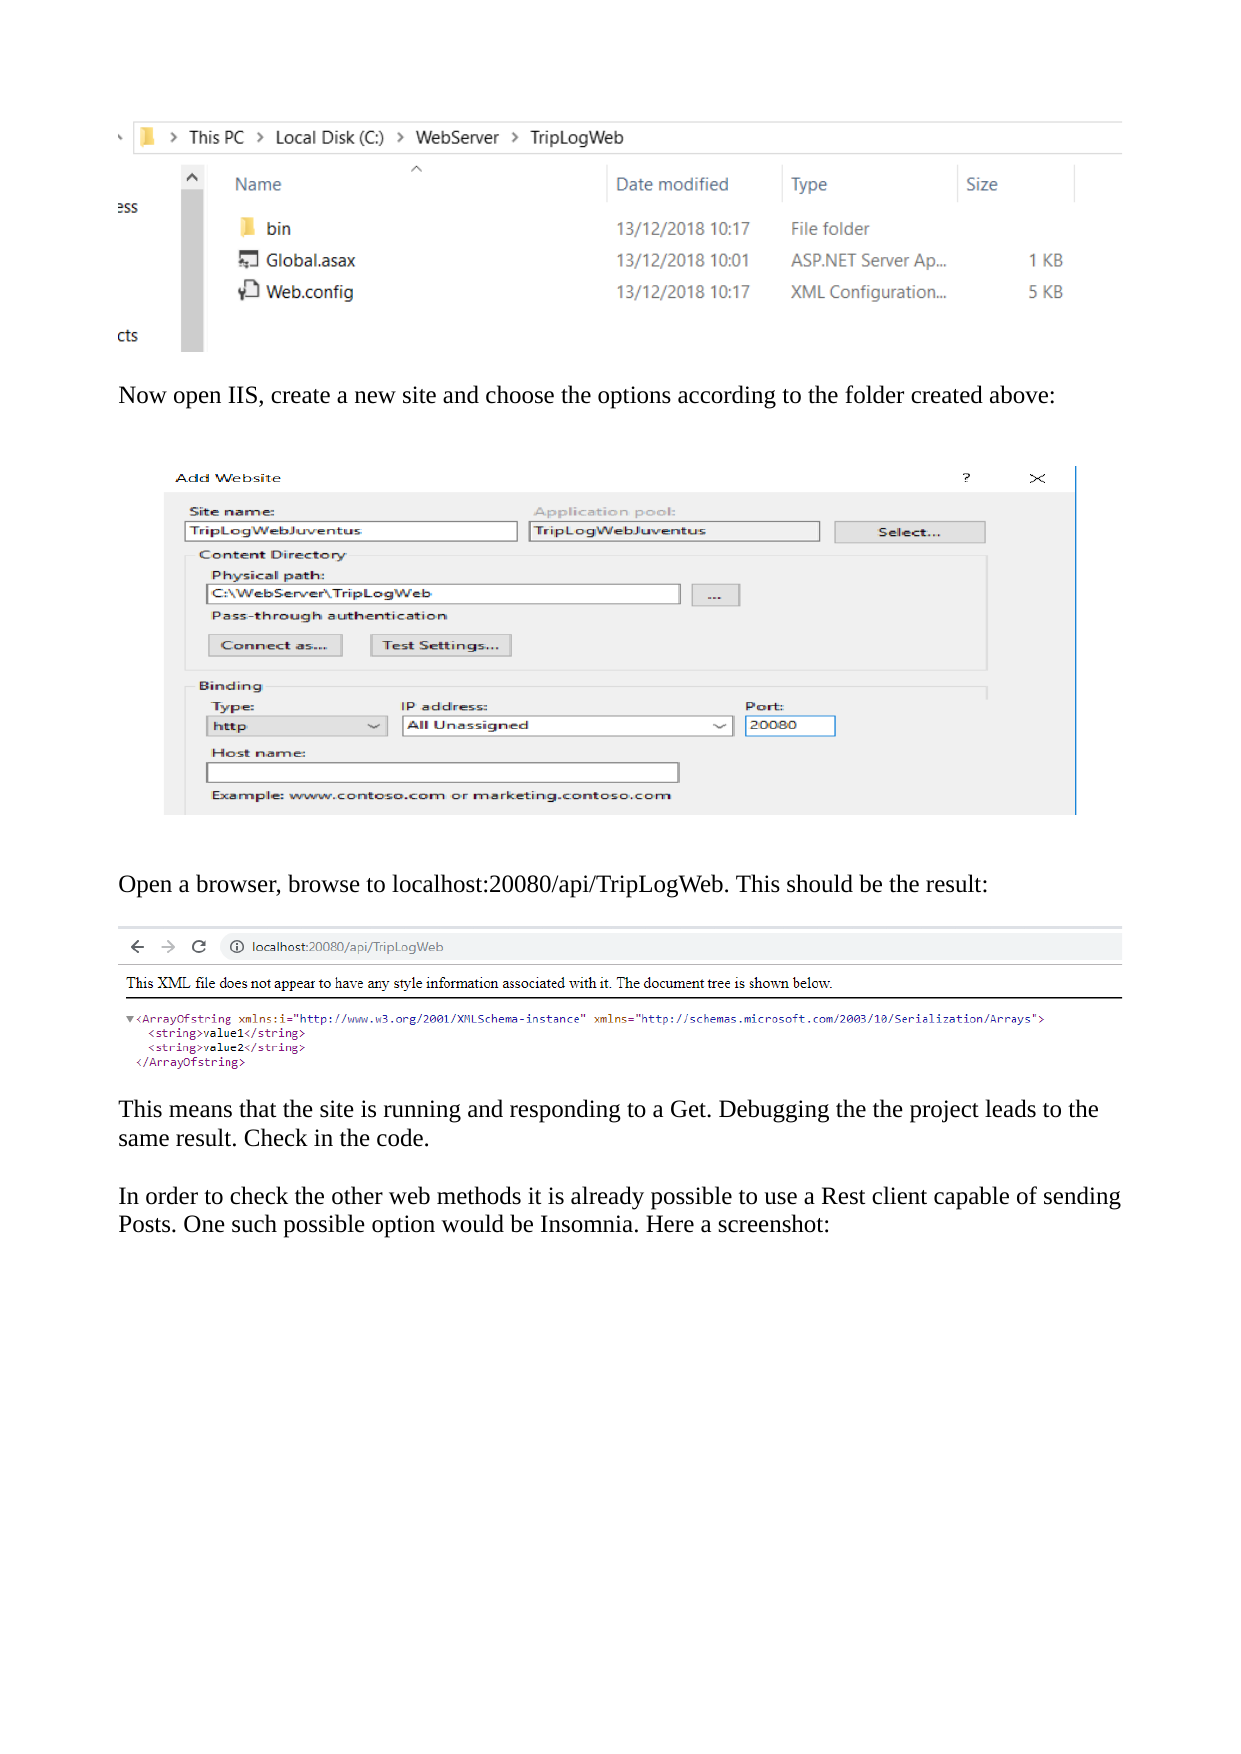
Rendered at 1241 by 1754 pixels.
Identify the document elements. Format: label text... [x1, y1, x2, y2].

text Open a browser, browse to localhost:20080/api/TripLogWeb. This should be the result: [118, 869, 1122, 898]
text In order to check the other web methods it is already possible to use a Rest client capable of sending Posts. One such possible option would be Insomnia. Here a screenshot: [118, 1181, 1122, 1238]
picture [118, 118, 1123, 352]
picture [163, 466, 1077, 815]
text This means that the site is running and responding to a Get. Debugging the the project leads to the same result. Check in the code. [118, 1095, 1122, 1152]
text Now open IIS, create a new site and choose the options according to the folder created above: [118, 380, 1122, 409]
picture [118, 926, 1123, 1095]
